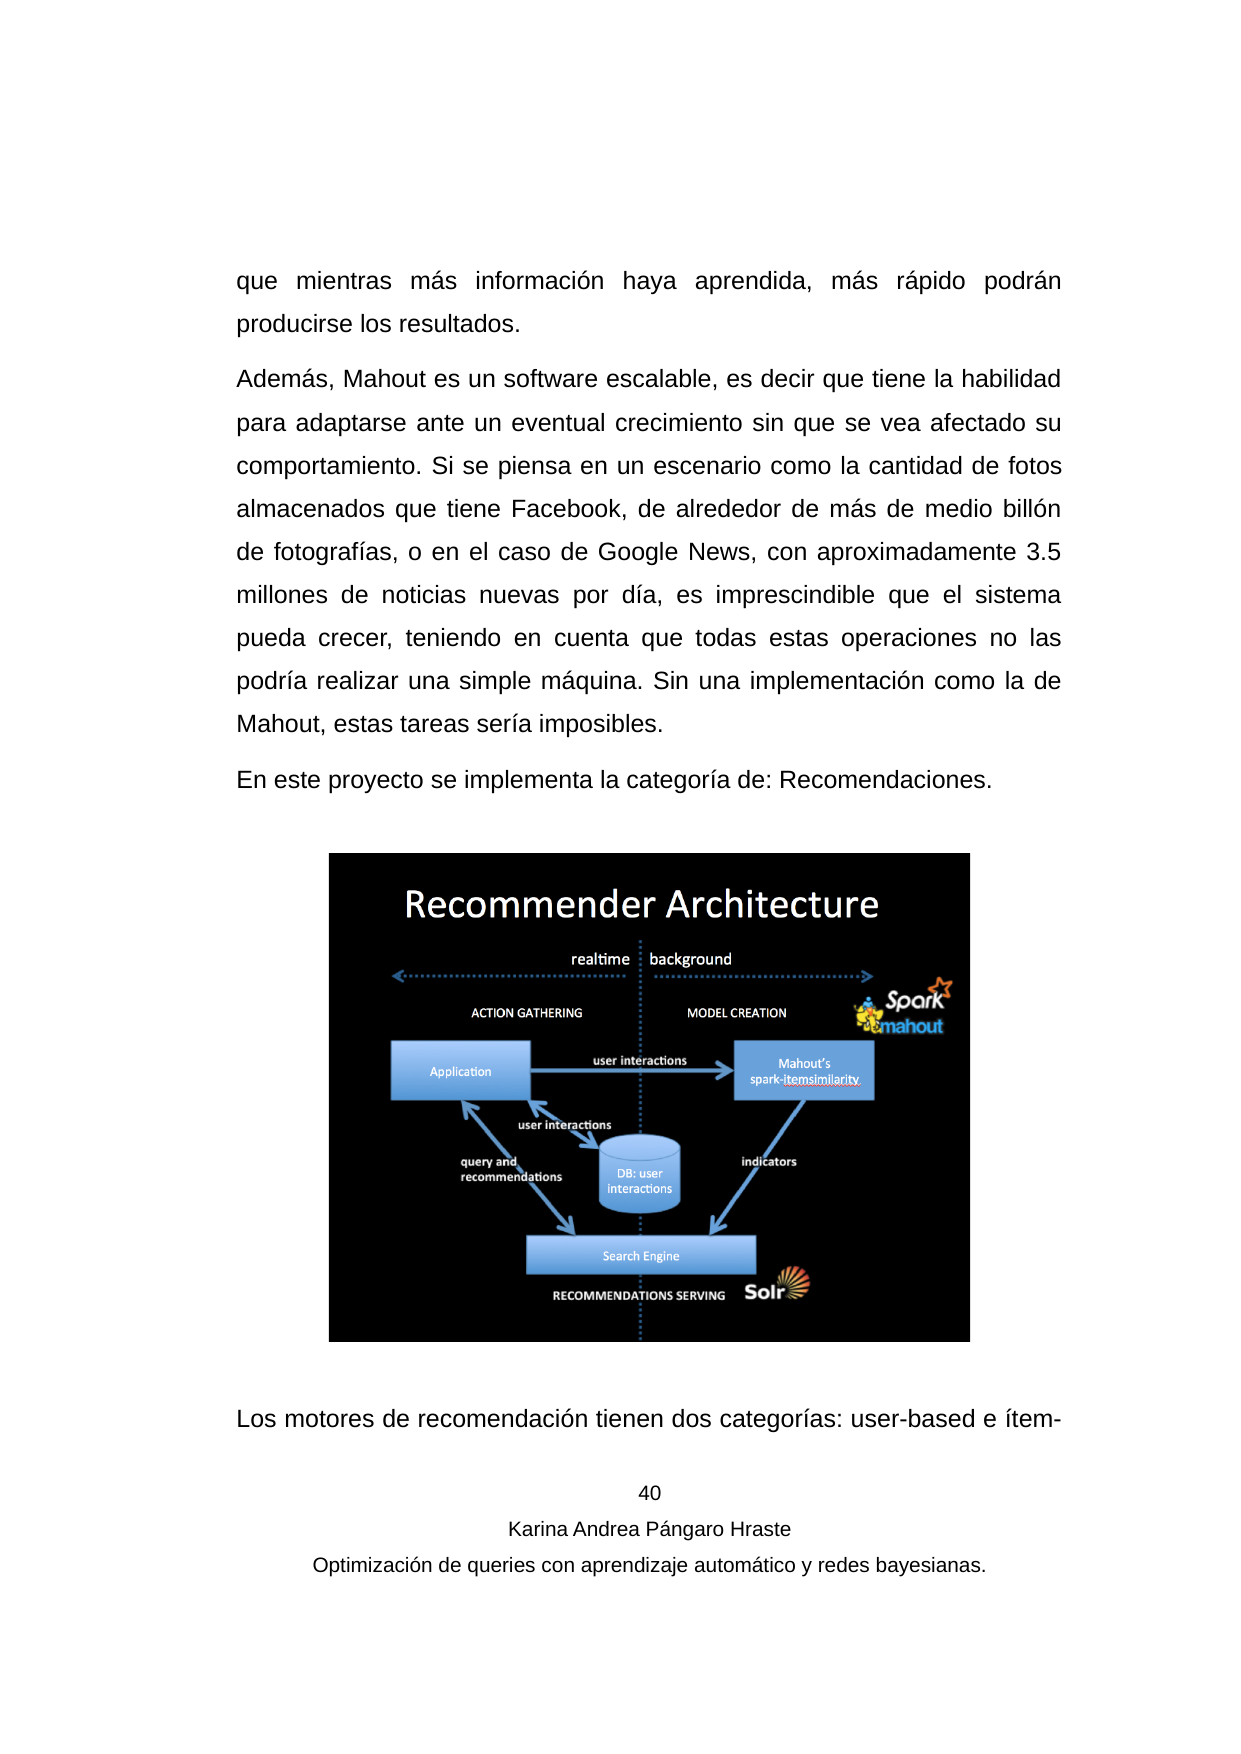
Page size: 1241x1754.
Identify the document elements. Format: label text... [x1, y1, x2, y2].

text que mientras más información haya aprendida, más rápido podrán producirse los resultados. [236, 266, 1063, 338]
picture [328, 853, 971, 1342]
text Los motores de recomendación tienen dos categorías: user-based e ítem- [236, 1404, 1063, 1433]
text Además, Mahout es un software escalable, es decir que tiene la habilidad para adaptarse ante un eventual crecimiento sin que se vea afectado su comportamiento. Si se piensa en un escenario como la cantidad de fotos almacenados que tiene Facebook, de alrededor de más de medio billón de fotografías, o en el caso de Google News, con aproximadamente 3.5 millones de noticias nuevas por día, es imprescindible que el sistema pueda crecer, teniendo en cuenta que todas estas operaciones no las podría realizar una simple máquina. Sin una implementación como la de Mahout, estas tareas sería imposibles. [236, 364, 1063, 738]
text En este proyecto se implementa la categoría de: Recomendaciones. [236, 765, 1063, 794]
